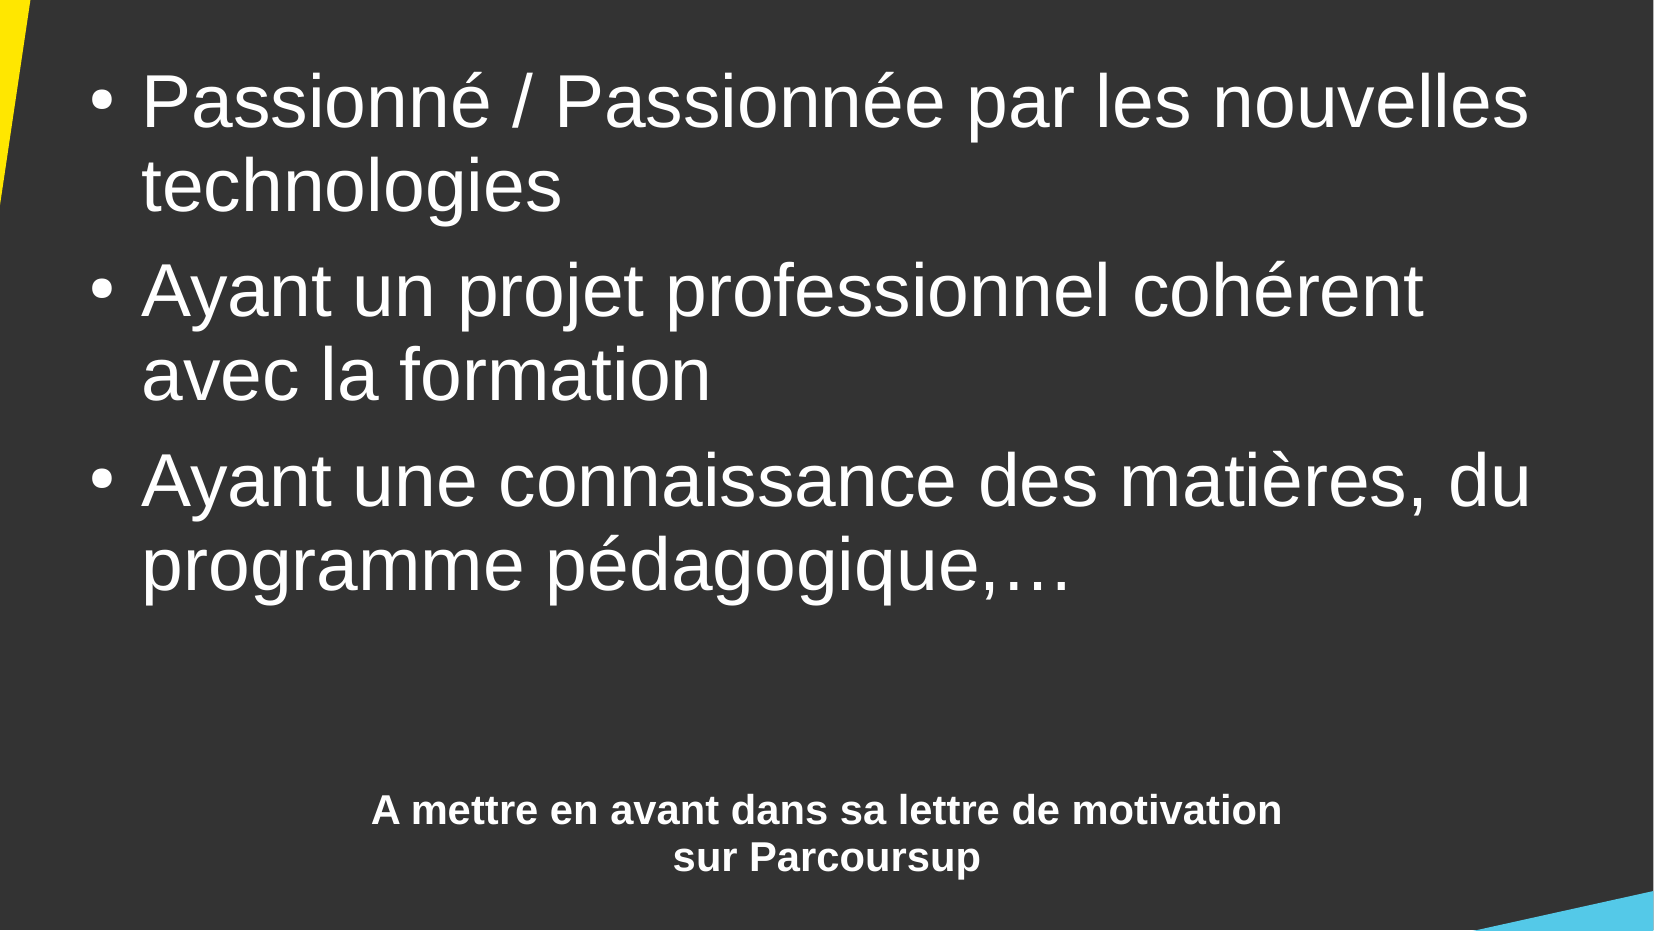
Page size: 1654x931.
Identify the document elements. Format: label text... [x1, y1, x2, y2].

text_box [1472, 890, 1654, 931]
text_box A mettre en avant dans sa lettre de motivation sur Parcoursup [347, 779, 1307, 888]
list Passionné / Passionnée par les nouvelles technologies Ayant un projet professionnel cohérent avec la formation Ayant une connaissance des matières, du programme pédagogique,… [70, 59, 1595, 756]
text_box [0, 0, 31, 206]
